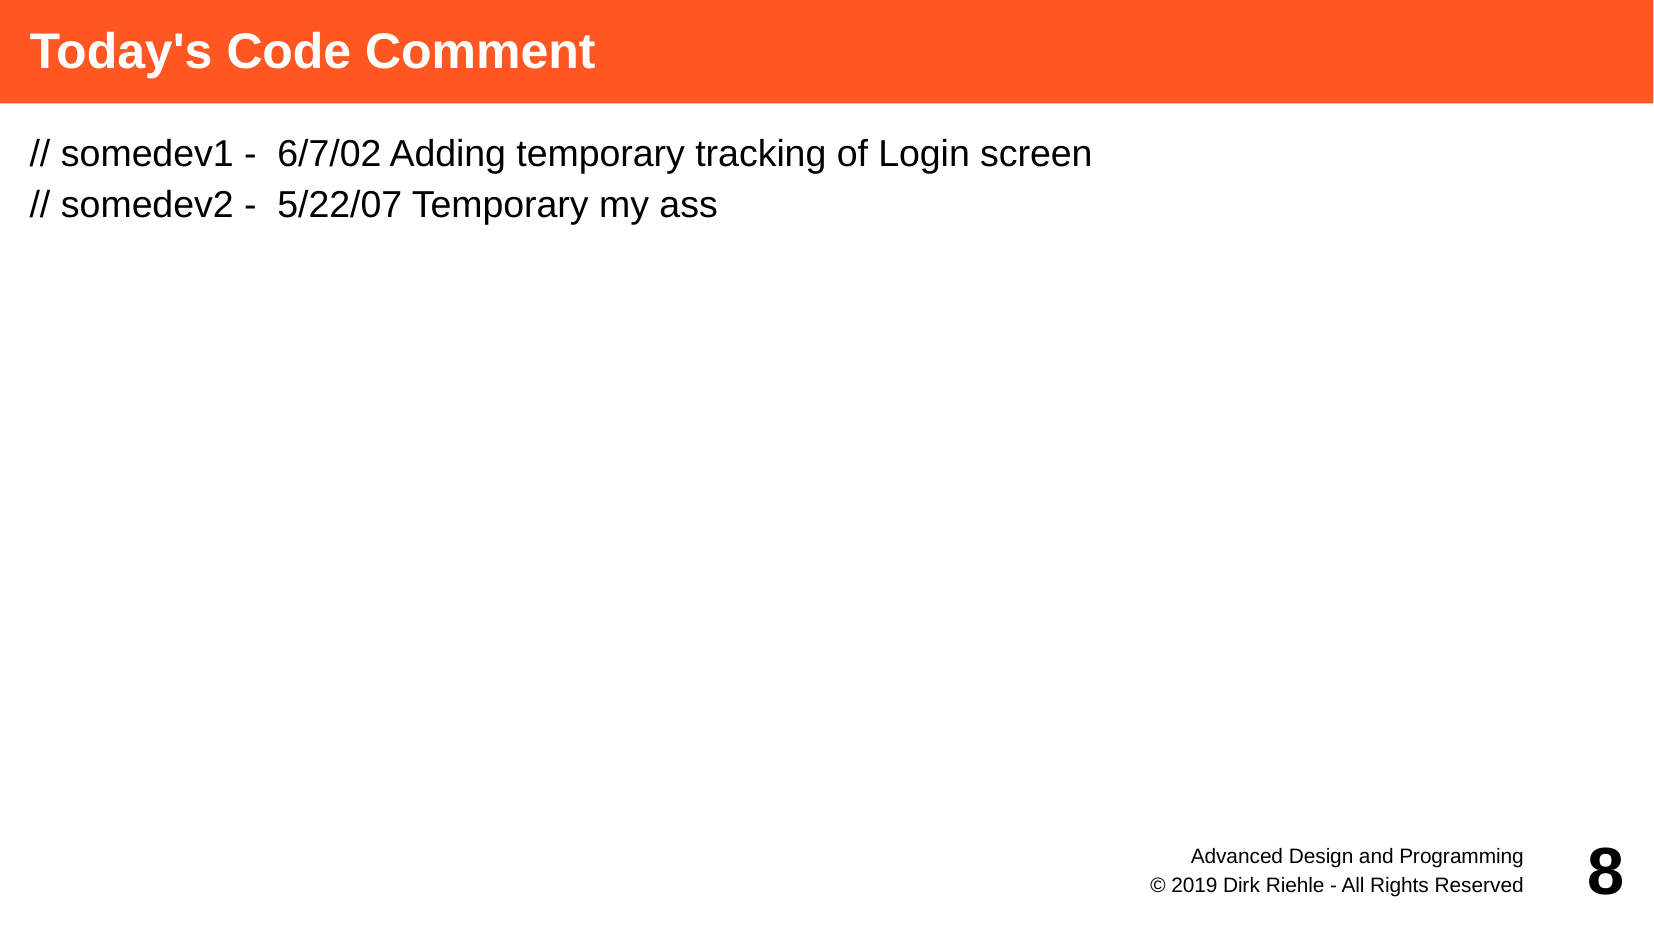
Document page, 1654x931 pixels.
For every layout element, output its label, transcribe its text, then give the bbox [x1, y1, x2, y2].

title Today's Code Comment [0, 0, 1654, 104]
list // somedev1 - 6/7/02 Adding temporary tracking of Login screen // somedev2 - 5/22/07 Temporary my ass [29, 132, 1625, 813]
